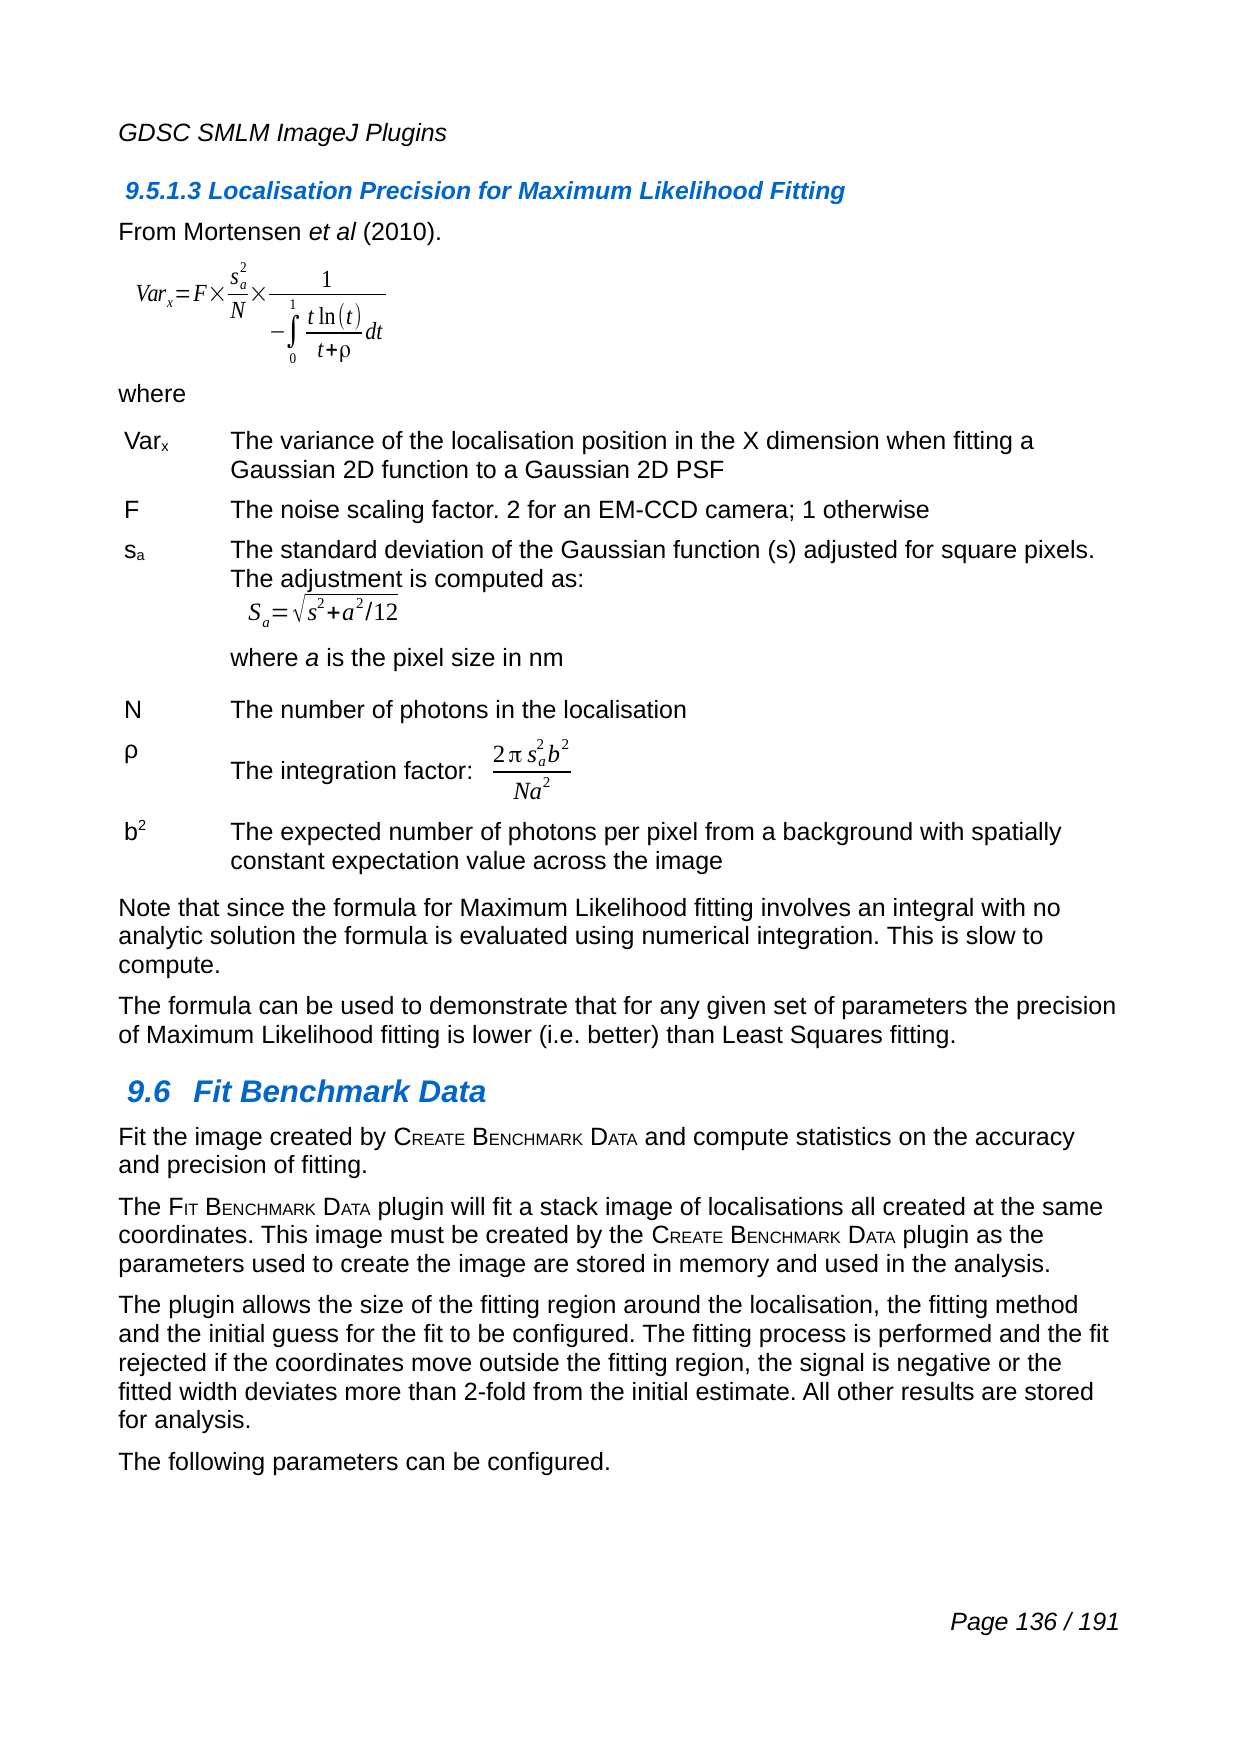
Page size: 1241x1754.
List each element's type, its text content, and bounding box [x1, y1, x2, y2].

text Fit the image created by Create Benchmark Data and compute statistics on the accuracy and precision of fitting. [118, 1122, 1122, 1179]
table_cell The number of photons in the localisation [224, 690, 1123, 730]
table_cell F [118, 489, 224, 529]
subtitle Fit Benchmark Data [118, 1073, 1122, 1109]
table_cell ρ [118, 730, 224, 811]
text The plugin allows the size of the fitting region around the localisation, the fitting method and the initial guess for the fit to be configured. The fitting process is performed and the fit rejected if the coordinates move outside the fitting region, the signal is negative or the fitted width deviates more than 2-fold from the initial estimate. All other results are stored for analysis. [118, 1291, 1122, 1434]
table_header Varx [118, 420, 224, 489]
table_cell The noise scaling factor. 2 for an EM-CCD camera; 1 otherwise [224, 489, 1123, 529]
table_cell The integration factor: [224, 730, 1123, 811]
table_header The variance of the localisation position in the X dimension when fitting a Gaussian 2D function to a Gaussian 2D PSF [224, 420, 1123, 489]
text Note that since the formula for Maximum Likelihood fitting involves an integral with no analytic solution the formula is evaluated using numerical integration. This is slow to compute. [118, 892, 1122, 979]
table_cell The expected number of photons per pixel from a background with spatially constant expectation value across the image [224, 811, 1123, 880]
table_cell The standard deviation of the Gaussian function (s) adjusted for square pixels. The adjustment is computed as: where a is the pixel size in nm [224, 529, 1123, 689]
text The Fit Benchmark Data plugin will fit a stack image of localisations all created at the same coordinates. This image must be created by the Create Benchmark Data plugin as the parameters used to create the image are stored in memory and used in the analysis. [118, 1192, 1122, 1278]
table_cell N [118, 690, 224, 730]
table_cell sa [118, 529, 224, 689]
text where [118, 379, 1122, 408]
text From Mortensen et al (2010). [118, 217, 1122, 246]
text The formula can be used to demonstrate that for any given set of parameters the precision of Maximum Likelihood fitting is lower (i.e. better) than Least Squares fitting. [118, 991, 1122, 1049]
subtitle Localisation Precision for Maximum Likelihood Fitting [118, 176, 1122, 205]
table_cell b2 [118, 811, 224, 880]
text The following parameters can be configured. [118, 1447, 1122, 1476]
